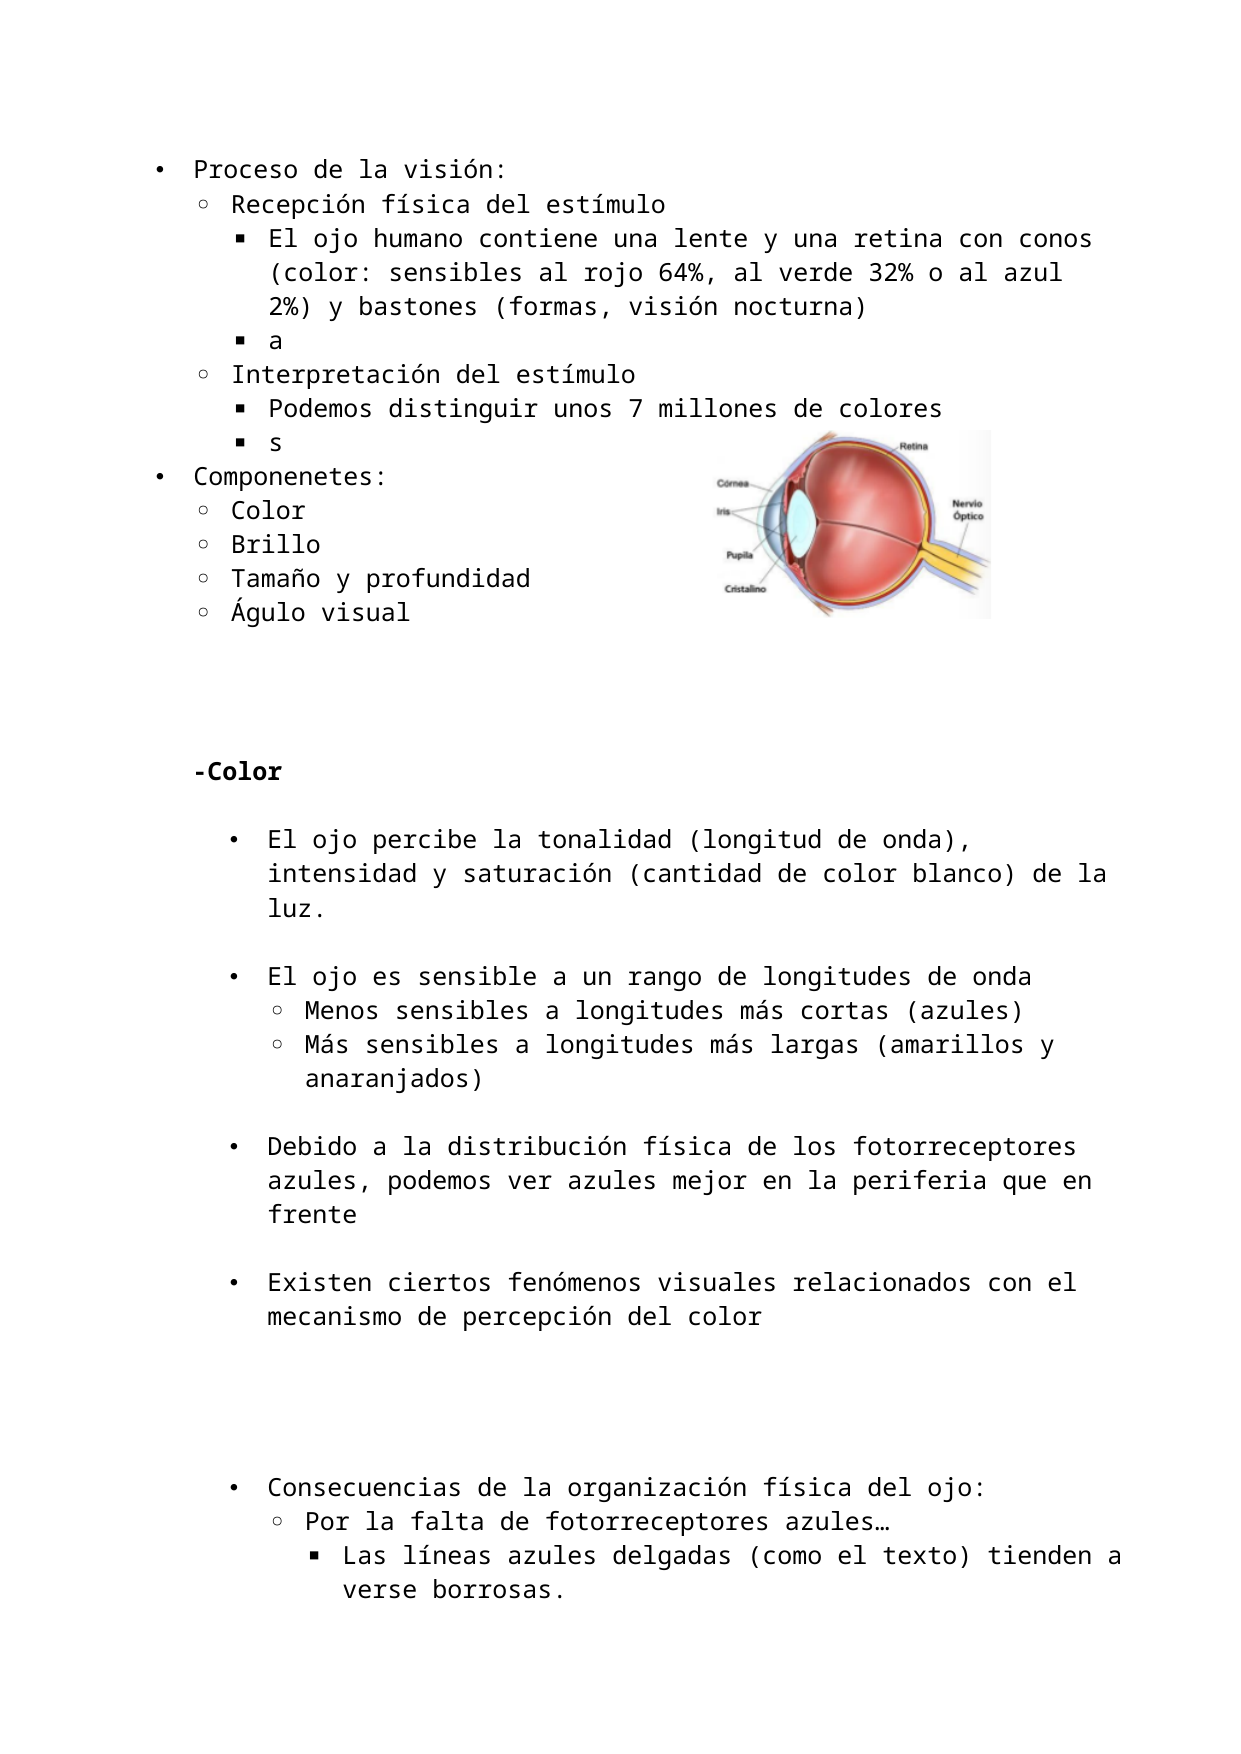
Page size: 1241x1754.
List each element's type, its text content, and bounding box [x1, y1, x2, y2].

list Componenetes: [156, 459, 709, 493]
text -Color [118, 754, 1122, 788]
list Más sensibles a longitudes más largas (amarillos y anaranjados) [267, 1026, 1122, 1094]
list Las líneas azules delgadas (como el texto) tienden a verse borrosas. [304, 1537, 1122, 1606]
list Interpretación del estímulo [193, 357, 1122, 391]
list [992, 459, 1122, 493]
list Existen ciertos fenómenos visuales relacionados con el mecanismo de percepción del color [229, 1265, 1122, 1333]
list El ojo es sensible a un rango de longitudes de onda [229, 958, 1122, 992]
list [992, 561, 1122, 595]
list Debido a la distribución física de los fotorreceptores azules, podemos ver azules mejor en la periferia que en frente [229, 1129, 1122, 1231]
list Proceso de la visión: [156, 152, 1122, 186]
list a [231, 322, 1122, 357]
list Por la falta de fotorreceptores azules… [267, 1503, 1122, 1537]
list Brillo [193, 527, 709, 561]
picture [709, 430, 992, 619]
list El ojo humano contiene una lente y una retina con conos (color: sensibles al rojo 64%, al verde 32% o al azul 2%) y bastones (formas, visión nocturna) [231, 220, 1122, 322]
list Recepción física del estímulo [193, 186, 1122, 220]
list [992, 527, 1122, 561]
list Menos sensibles a longitudes más cortas (azules) [267, 992, 1122, 1026]
list El ojo percibe la tonalidad (longitud de onda), intensidad y saturación (cantidad de color blanco) de la luz. [229, 822, 1122, 924]
list Consecuencias de la organización física del ojo: [229, 1469, 1122, 1503]
list s [231, 425, 1122, 459]
list Podemos distinguir unos 7 millones de colores [231, 391, 1122, 425]
list [992, 493, 1122, 527]
list Tamaño y profundidad [193, 561, 709, 595]
list Águlo visual [193, 595, 1122, 629]
list Color [193, 493, 709, 527]
